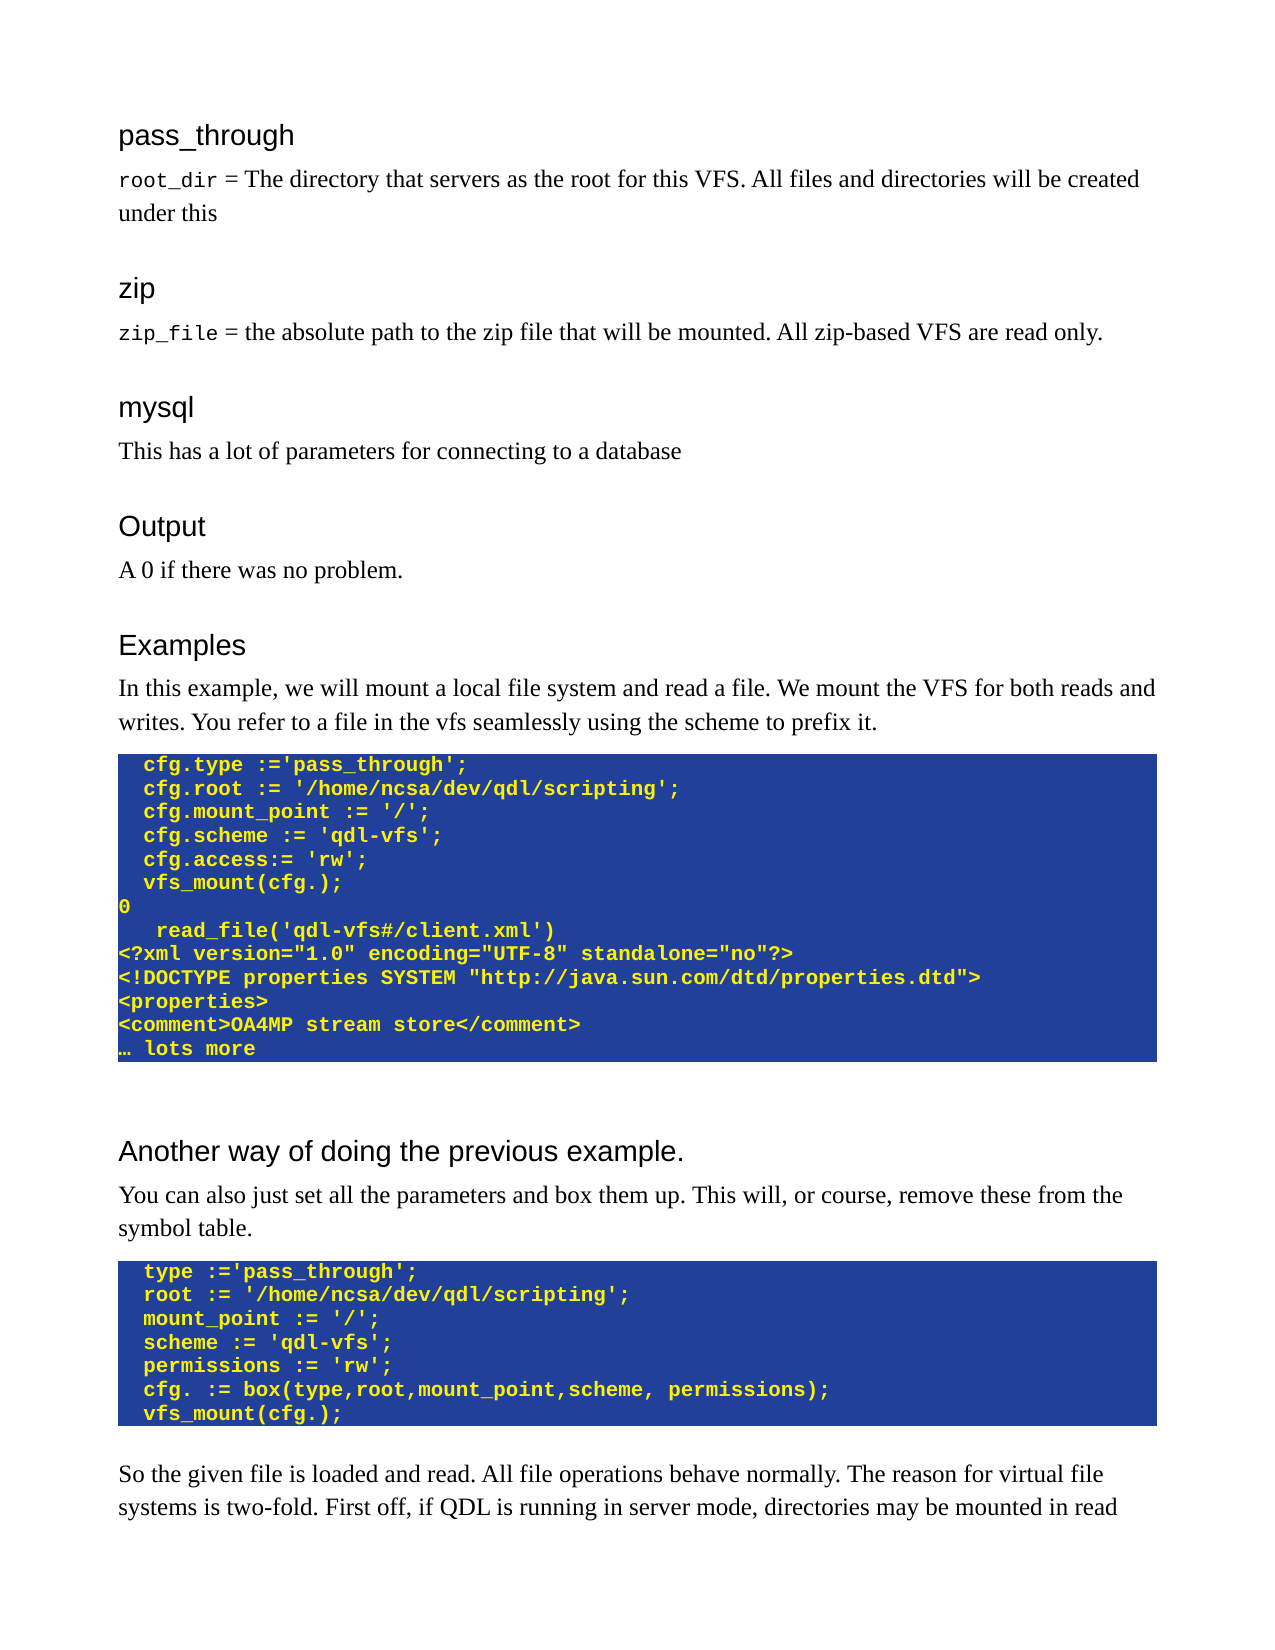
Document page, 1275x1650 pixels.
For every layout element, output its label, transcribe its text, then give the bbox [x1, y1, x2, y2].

text vfs_mount(cfg.); [118, 872, 1157, 896]
text cfg.root := '/home/ncsa/dev/qdl/scripting'; [118, 778, 1157, 801]
text type :='pass_through'; [118, 1261, 1157, 1284]
text cfg.scheme := 'qdl-vfs'; [118, 825, 1157, 849]
subtitle Another way of doing the previous example. [118, 1134, 1157, 1168]
subtitle zip [118, 271, 1157, 304]
subtitle pass_through [118, 118, 1157, 152]
text <?xml version="1.0" encoding="UTF-8" standalone="no"?> [118, 943, 1157, 967]
text A 0 if there was no problem. [118, 555, 1157, 584]
text This has a lot of parameters for connecting to a database [118, 436, 1157, 465]
text root := '/home/ncsa/dev/qdl/scripting'; [118, 1284, 1157, 1308]
text In this example, we will mount a local file system and read a file. We mount the VFS for both reads and writes. You refer to a file in the vfs seamlessly using the scheme to prefix it. [118, 673, 1157, 735]
text You can also just set all the parameters and box them up. This will, or course, remove these from the symbol table. [118, 1180, 1157, 1242]
text So the given file is loaded and read. All file operations behave normally. The reason for virtual file systems is two-fold. First off, if QDL is running in server mode, directories may be mounted in read [118, 1426, 1157, 1521]
text 0 [118, 896, 1157, 920]
text root_dir = The directory that servers as the root for this VFS. All files and directories will be created under this [118, 164, 1157, 227]
text cfg.type :='pass_through'; [118, 754, 1157, 778]
text <!DOCTYPE properties SYSTEM "http://java.sun.com/dtd/properties.dtd"> [118, 967, 1157, 991]
text read_file('qdl-vfs#/client.xml') [118, 920, 1157, 943]
text permissions := 'rw'; [118, 1355, 1157, 1379]
subtitle Output [118, 509, 1157, 542]
subtitle mysql [118, 390, 1157, 424]
text cfg. := box(type,root,mount_point,scheme, permissions); [118, 1379, 1157, 1403]
text … lots more [118, 1038, 1157, 1062]
subtitle Examples [118, 627, 1157, 661]
text <comment>OA4MP stream store</comment> [118, 1014, 1157, 1038]
text scheme := 'qdl-vfs'; [118, 1332, 1157, 1355]
text cfg.access:= 'rw'; [118, 849, 1157, 872]
text zip_file = the absolute path to the zip file that will be mounted. All zip-based VFS are read only. [118, 317, 1157, 346]
text vfs_mount(cfg.); [118, 1403, 1157, 1426]
text mount_point := '/'; [118, 1308, 1157, 1332]
text <properties> [118, 991, 1157, 1014]
text cfg.mount_point := '/'; [118, 801, 1157, 825]
